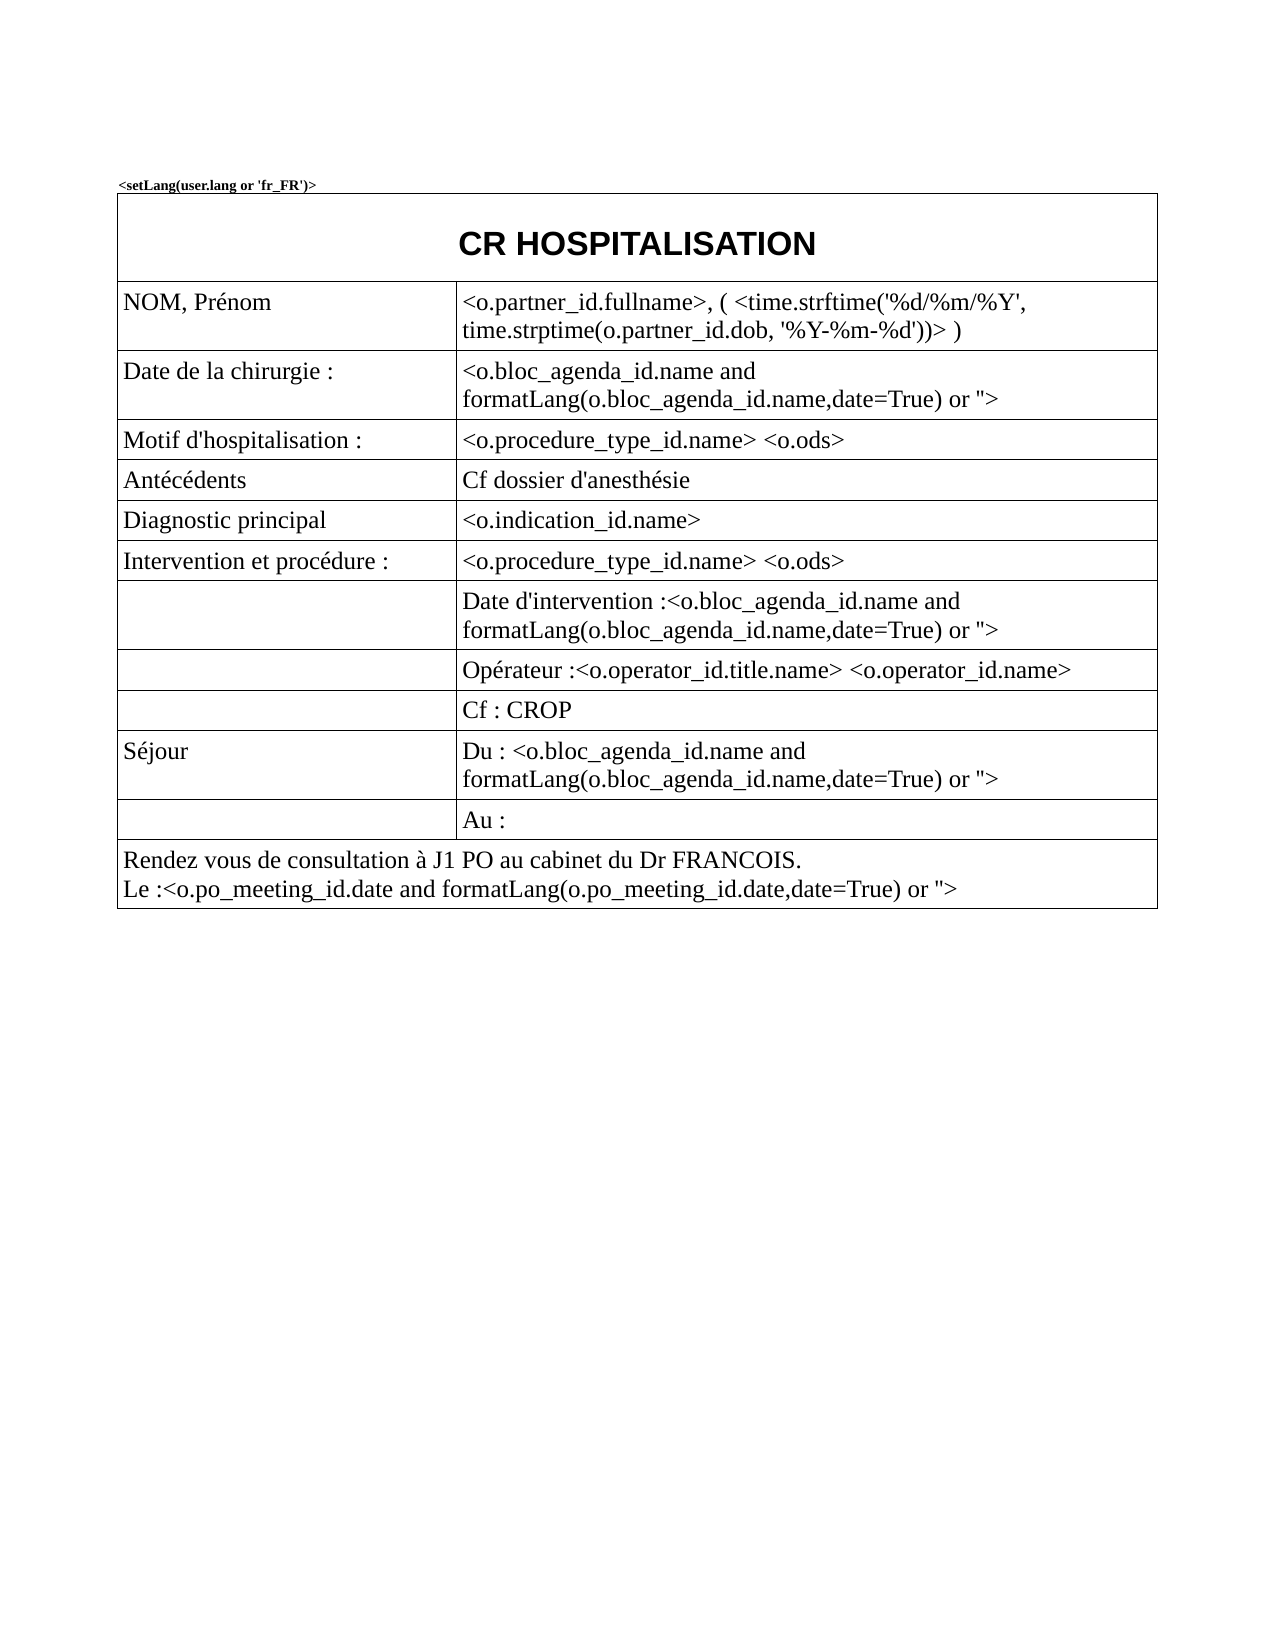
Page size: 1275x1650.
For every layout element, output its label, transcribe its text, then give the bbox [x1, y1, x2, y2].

table_cell [118, 650, 456, 689]
table_cell Rendez vous de consultation à J1 PO au cabinet du Dr FRANCOIS. Le :<o.po_meeting_id.date and formatLang(o.po_meeting_id.date,date=True) or ''> [118, 840, 1157, 908]
table_cell <o.procedure_type_id.name> <o.ods> [457, 420, 1157, 459]
table_cell NOM, Prénom [118, 282, 456, 350]
table_cell [118, 800, 456, 839]
table_cell Cf : CROP [457, 691, 1157, 730]
table_cell [118, 581, 456, 649]
table_cell Au : [457, 800, 1157, 839]
table_cell Du : <o.bloc_agenda_id.name and formatLang(o.bloc_agenda_id.name,date=True) or ''> [457, 731, 1157, 799]
table_cell Date de la chirurgie : [118, 351, 456, 419]
table_cell <o.indication_id.name> [457, 501, 1157, 540]
table_cell [118, 691, 456, 730]
table_cell Antécédents [118, 460, 456, 499]
table_cell Cf dossier d'anesthésie [457, 460, 1157, 499]
table_cell Date d'intervention :<o.bloc_agenda_id.name and formatLang(o.bloc_agenda_id.name,date=True) or ''> [457, 581, 1157, 649]
table_cell <o.procedure_type_id.name> <o.ods> [457, 541, 1157, 580]
table_cell <o.partner_id.fullname>, ( <time.strftime('%d/%m/%Y', time.strptime(o.partner_id.dob, '%Y-%m-%d'))> ) [457, 282, 1157, 350]
table_cell Opérateur :<o.operator_id.title.name> <o.operator_id.name> [457, 650, 1157, 689]
table_cell <o.bloc_agenda_id.name and formatLang(o.bloc_agenda_id.name,date=True) or ''> [457, 351, 1157, 419]
table_header CR HOSPITALISATION [118, 194, 1157, 281]
table_cell Diagnostic principal [118, 501, 456, 540]
text <setLang(user.lang or 'fr_FR')> [118, 176, 1157, 193]
table_cell Motif d'hospitalisation : [118, 420, 456, 459]
table_cell Intervention et procédure : [118, 541, 456, 580]
table_cell Séjour [118, 731, 456, 799]
